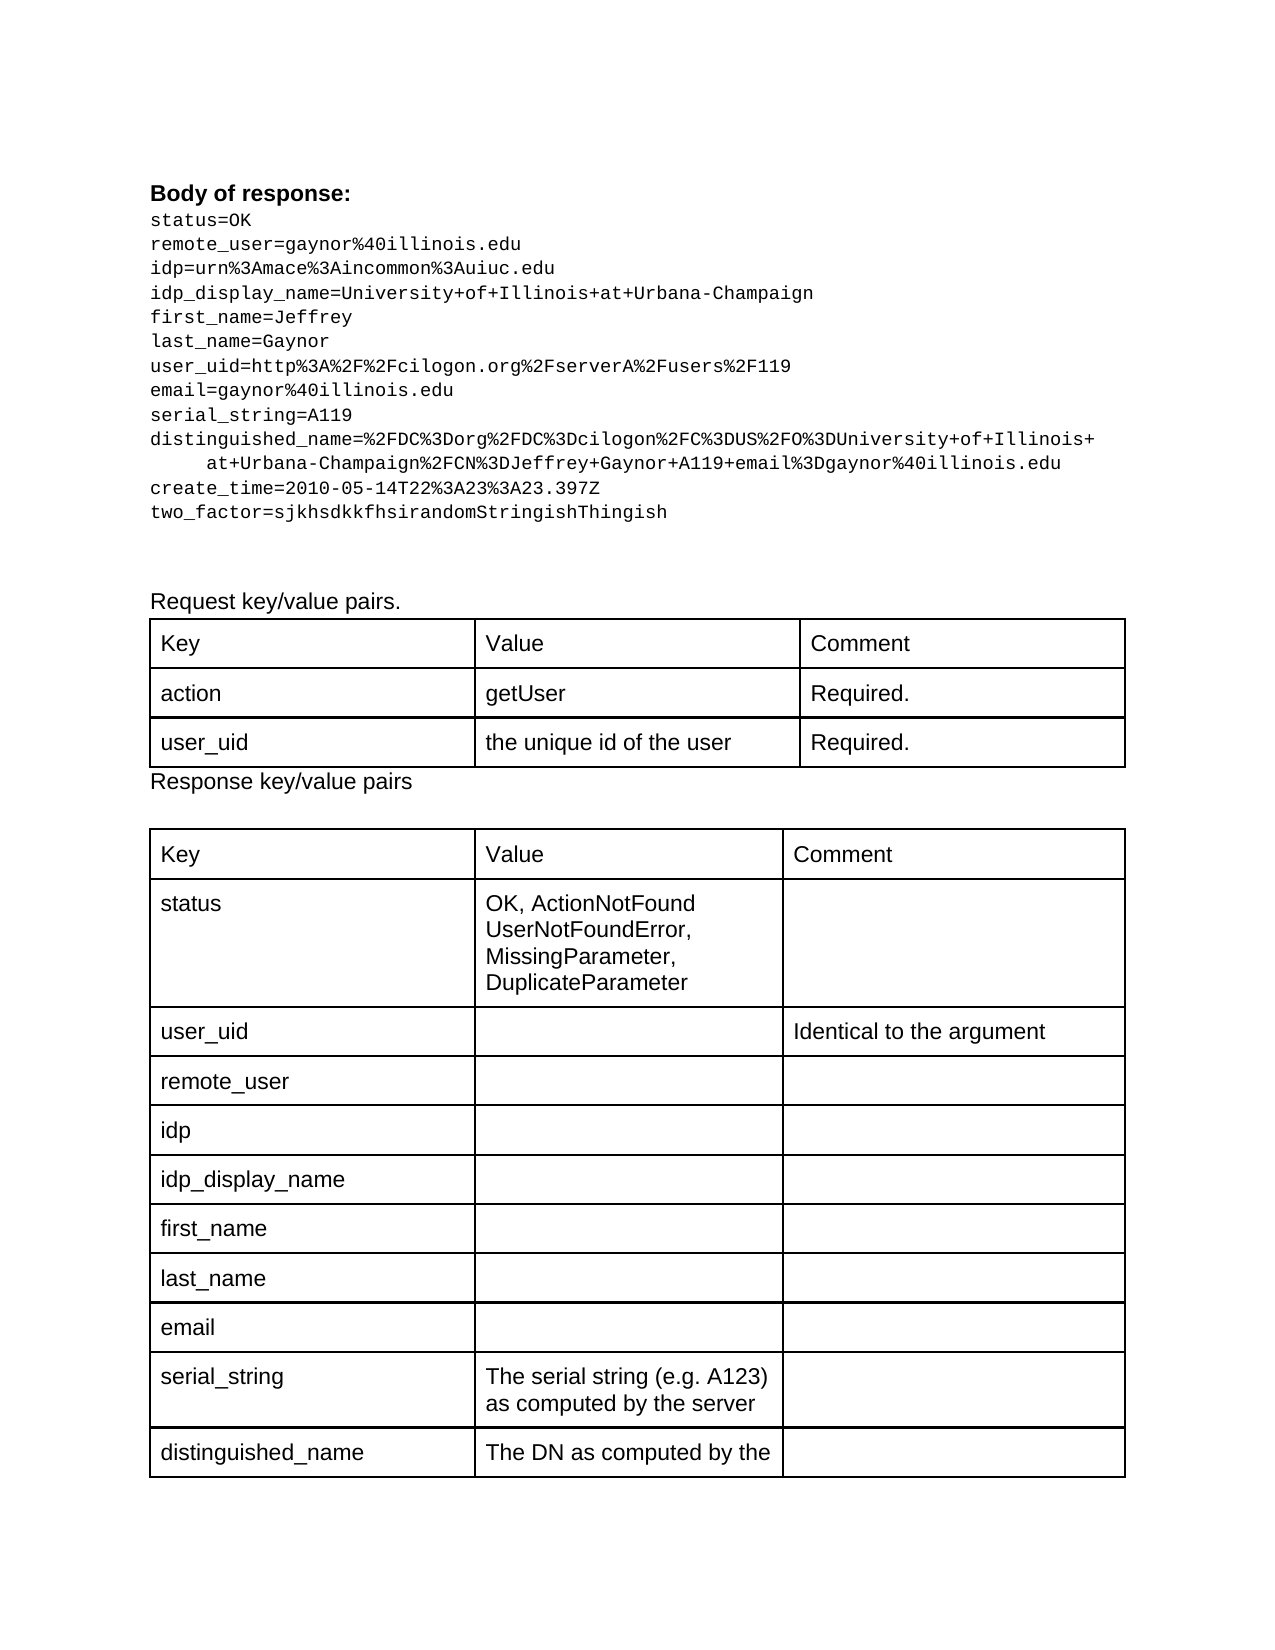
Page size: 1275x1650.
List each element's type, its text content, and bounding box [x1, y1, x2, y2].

table_cell serial_string [151, 1353, 474, 1426]
table_cell Required. [801, 669, 1124, 716]
table_cell [476, 1304, 782, 1351]
table_header Value [476, 830, 782, 877]
table_cell [784, 1254, 1124, 1301]
table_cell idp [151, 1106, 474, 1154]
table_cell [476, 1057, 782, 1104]
table_cell [784, 1156, 1124, 1203]
text email=gaynor%40illinois.edu [150, 381, 1125, 402]
table_cell The DN as computed by the [476, 1429, 782, 1476]
table_cell [476, 1008, 782, 1055]
text at+Urbana-Champaign%2FCN%3DJeffrey+Gaynor+A119+email%3Dgaynor%40illinois.edu [150, 454, 1125, 475]
table_cell action [151, 669, 474, 716]
table_cell [476, 1106, 782, 1154]
text create_time=2010-05-14T22%3A23%3A23.397Z [150, 478, 1125, 500]
text Body of response: [150, 180, 1125, 207]
table_cell [784, 1205, 1124, 1252]
text serial_string=A119 [150, 405, 1125, 427]
text remote_user=gaynor%40illinois.edu [150, 235, 1125, 256]
table_cell idp_display_name [151, 1156, 474, 1203]
table_cell [784, 1057, 1124, 1104]
table_cell [784, 1353, 1124, 1426]
table_header Comment [801, 620, 1124, 667]
table_cell first_name [151, 1205, 474, 1252]
text Request key/value pairs. [150, 588, 1125, 614]
text user_uid=http%3A%2F%2Fcilogon.org%2FserverA%2Fusers%2F119 [150, 357, 1125, 378]
text idp_display_name=University+of+Illinois+at+Urbana-Champaign [150, 283, 1125, 305]
table_cell OK, ActionNotFound UserNotFoundError, MissingParameter, DuplicateParameter [476, 880, 782, 1006]
text Response key/value pairs [150, 768, 1125, 794]
table_cell [476, 1205, 782, 1252]
text distinguished_name=%2FDC%3Dorg%2FDC%3Dcilogon%2FC%3DUS%2FO%3DUniversity+of+Illinois+ [150, 430, 1125, 451]
text first_name=Jeffrey [150, 308, 1125, 329]
table_cell remote_user [151, 1057, 474, 1104]
table_cell The serial string (e.g. A123) as computed by the server [476, 1353, 782, 1426]
table_cell last_name [151, 1254, 474, 1301]
table_cell [476, 1254, 782, 1301]
table_cell getUser [476, 669, 799, 716]
table_cell Identical to the argument [784, 1008, 1124, 1055]
text two_factor=sjkhsdkkfhsirandomStringishThingish [150, 503, 1125, 524]
table_cell [784, 880, 1124, 1006]
table_header Key [151, 830, 474, 877]
table_cell user_uid [151, 1008, 474, 1055]
text idp=urn%3Amace%3Aincommon%3Auiuc.edu [150, 259, 1125, 280]
text status=OK [150, 210, 1125, 232]
table_cell user_uid [151, 719, 474, 766]
table_header Key [151, 620, 474, 667]
table_cell [784, 1106, 1124, 1154]
table_cell [784, 1304, 1124, 1351]
table_cell status [151, 880, 474, 1006]
table_cell [476, 1156, 782, 1203]
text last_name=Gaynor [150, 332, 1125, 353]
table_cell [784, 1429, 1124, 1476]
table_cell distinguished_name [151, 1429, 474, 1476]
table_header Comment [784, 830, 1124, 877]
table_cell Required. [801, 719, 1124, 766]
table_cell the unique id of the user [476, 719, 799, 766]
table_cell email [151, 1304, 474, 1351]
table_header Value [476, 620, 799, 667]
